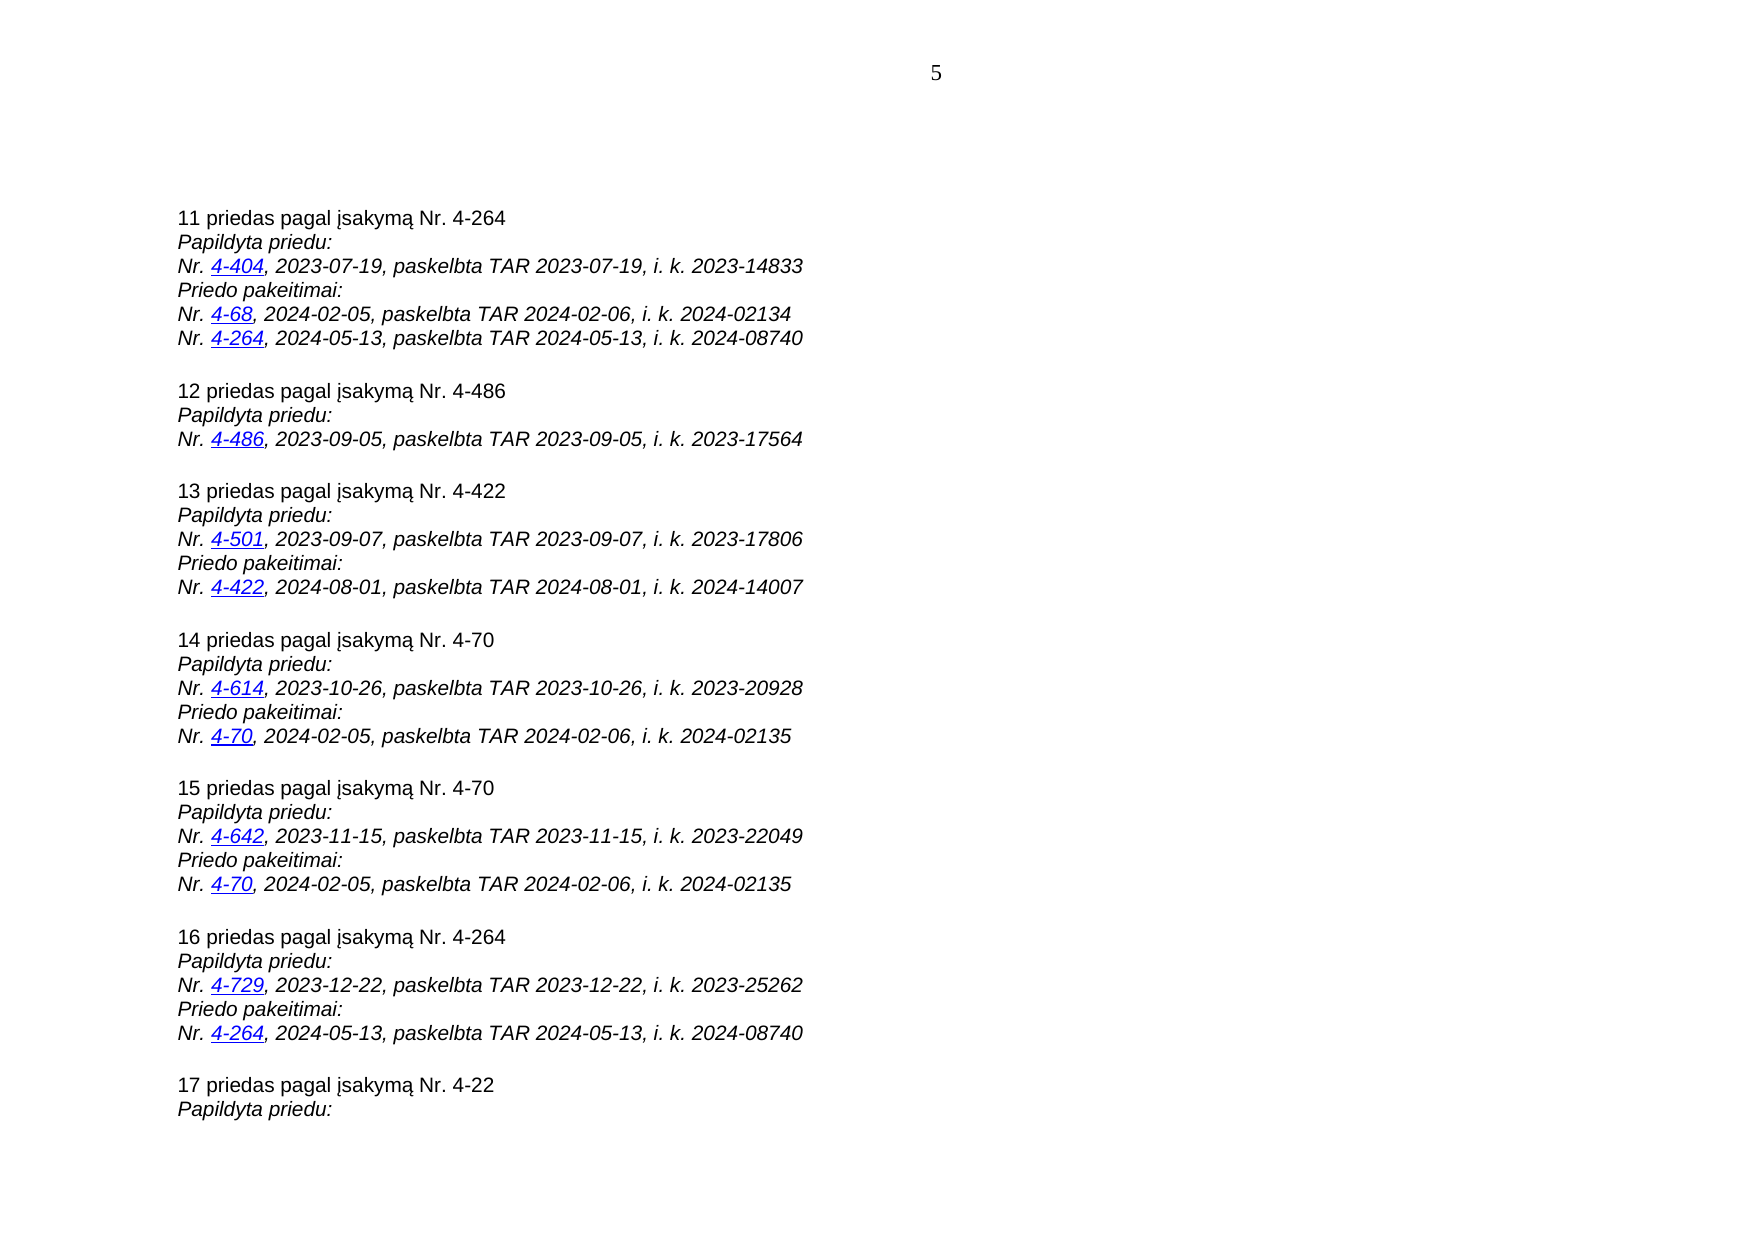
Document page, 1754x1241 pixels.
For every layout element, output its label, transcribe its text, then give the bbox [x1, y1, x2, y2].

text Priedo pakeitimai: [177, 551, 1695, 575]
text Priedo pakeitimai: [177, 997, 1695, 1021]
text 15 priedas pagal įsakymą Nr. 4-70 [177, 776, 1695, 800]
text Papildyta priedu: [177, 949, 1695, 973]
text 13 priedas pagal įsakymą Nr. 4-422 [177, 479, 1695, 503]
text Nr. 4-68, 2024-02-05, paskelbta TAR 2024-02-06, i. k. 2024-02134 [177, 302, 1695, 326]
text Nr. 4-729, 2023-12-22, paskelbta TAR 2023-12-22, i. k. 2023-25262 [177, 973, 1695, 997]
text Papildyta priedu: [177, 503, 1695, 527]
text 17 priedas pagal įsakymą Nr. 4-22 [177, 1073, 1695, 1097]
text Papildyta priedu: [177, 652, 1695, 676]
text Nr. 4-422, 2024-08-01, paskelbta TAR 2024-08-01, i. k. 2024-14007 [177, 575, 1695, 599]
text Papildyta priedu: [177, 230, 1695, 254]
text Nr. 4-264, 2024-05-13, paskelbta TAR 2024-05-13, i. k. 2024-08740 [177, 1021, 1695, 1044]
text Priedo pakeitimai: [177, 848, 1695, 872]
text Papildyta priedu: [177, 1097, 1695, 1121]
text Nr. 4-486, 2023-09-05, paskelbta TAR 2023-09-05, i. k. 2023-17564 [177, 426, 1695, 450]
text Nr. 4-70, 2024-02-05, paskelbta TAR 2024-02-06, i. k. 2024-02135 [177, 723, 1695, 747]
text Nr. 4-404, 2023-07-19, paskelbta TAR 2023-07-19, i. k. 2023-14833 [177, 254, 1695, 278]
text Papildyta priedu: [177, 402, 1695, 426]
text Priedo pakeitimai: [177, 278, 1695, 302]
text 11 priedas pagal įsakymą Nr. 4-264 [177, 206, 1695, 230]
text 14 priedas pagal įsakymą Nr. 4-70 [177, 628, 1695, 652]
text 12 priedas pagal įsakymą Nr. 4-486 [177, 378, 1695, 402]
text Papildyta priedu: [177, 800, 1695, 824]
text Nr. 4-614, 2023-10-26, paskelbta TAR 2023-10-26, i. k. 2023-20928 [177, 676, 1695, 699]
text Nr. 4-642, 2023-11-15, paskelbta TAR 2023-11-15, i. k. 2023-22049 [177, 824, 1695, 848]
text 16 priedas pagal įsakymą Nr. 4-264 [177, 925, 1695, 949]
text Priedo pakeitimai: [177, 699, 1695, 723]
text Nr. 4-501, 2023-09-07, paskelbta TAR 2023-09-07, i. k. 2023-17806 [177, 527, 1695, 551]
text Nr. 4-264, 2024-05-13, paskelbta TAR 2024-05-13, i. k. 2024-08740 [177, 326, 1695, 350]
text Nr. 4-70, 2024-02-05, paskelbta TAR 2024-02-06, i. k. 2024-02135 [177, 872, 1695, 896]
